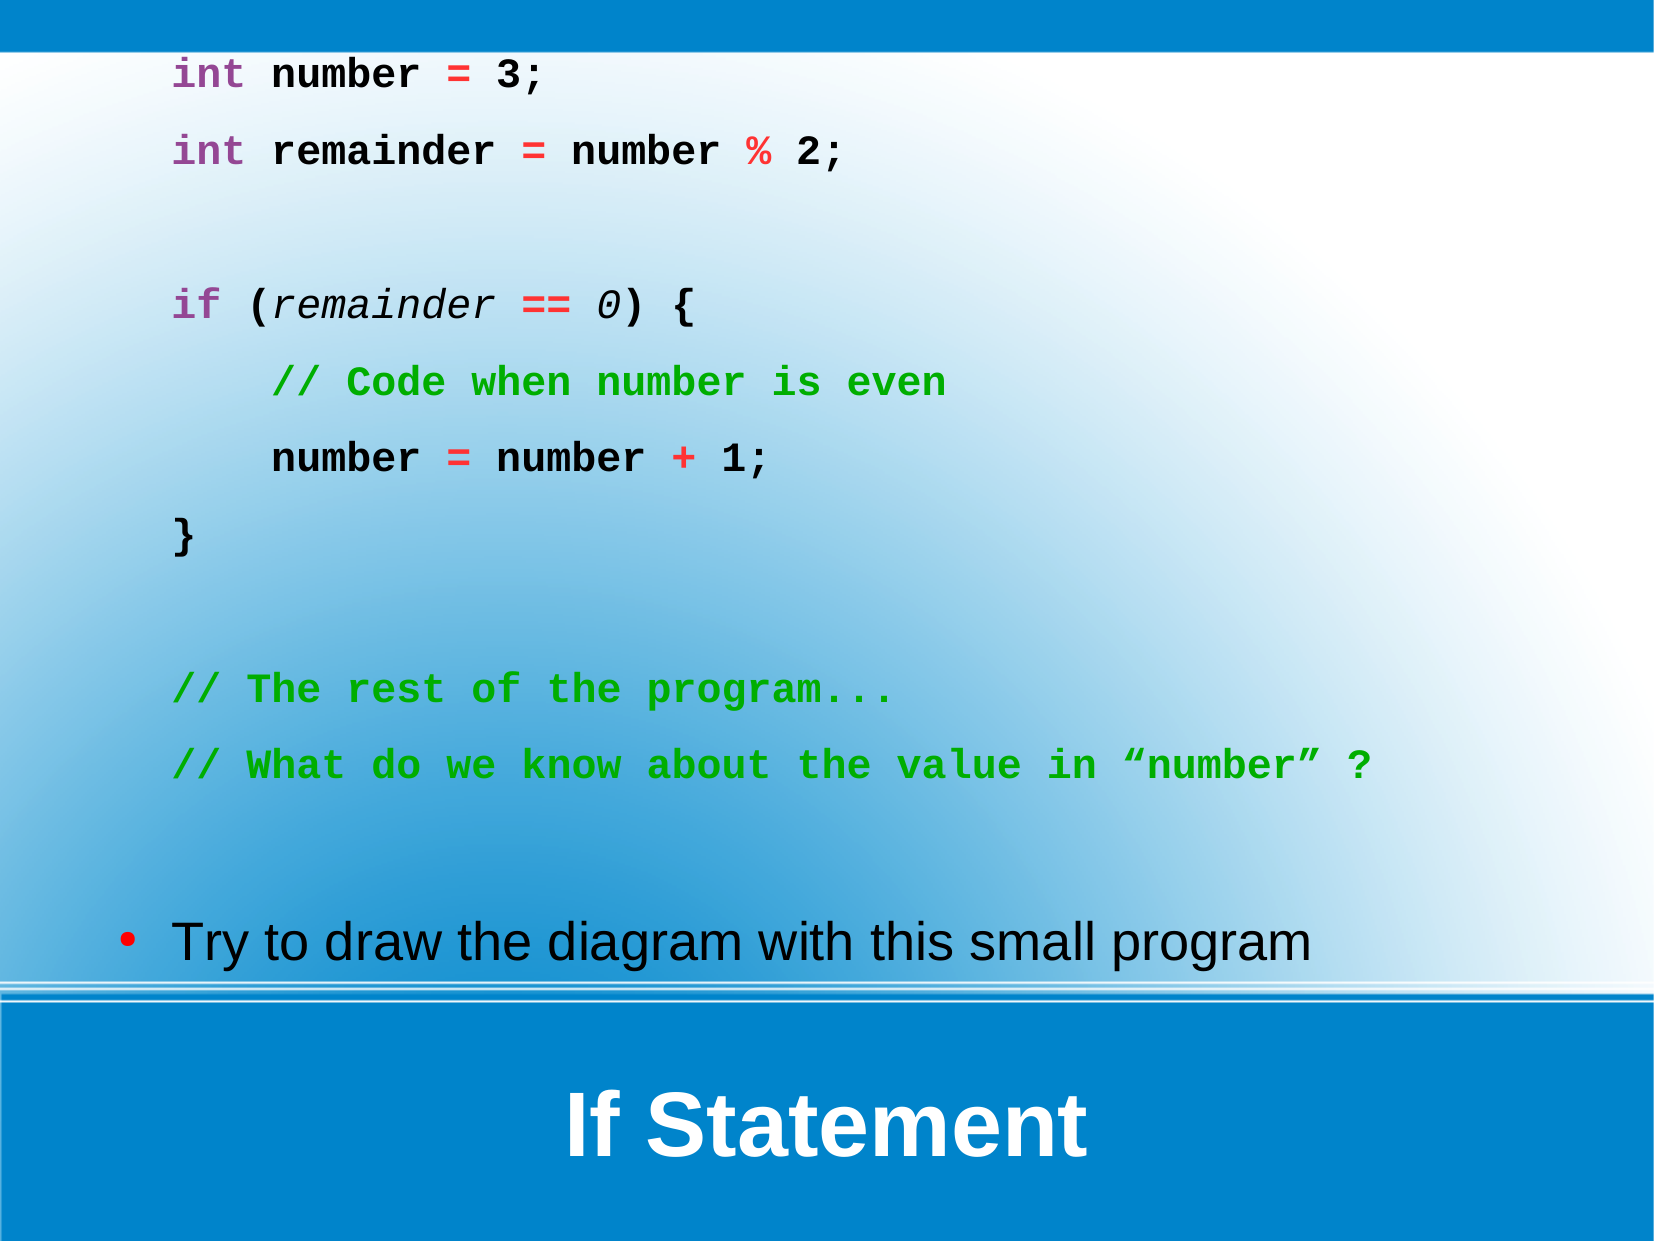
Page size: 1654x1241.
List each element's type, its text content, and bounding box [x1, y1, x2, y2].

picture [0, 52, 1654, 1241]
title If Statement [82, 1028, 1571, 1221]
list int number = 3; int remainder = number % 2; if (remainder == 0) { // Code when number is even number = number + 1; } // The rest of the program... // What do we know about the value in “number” ? Try to draw the diagram with this small program [82, 53, 1571, 978]
